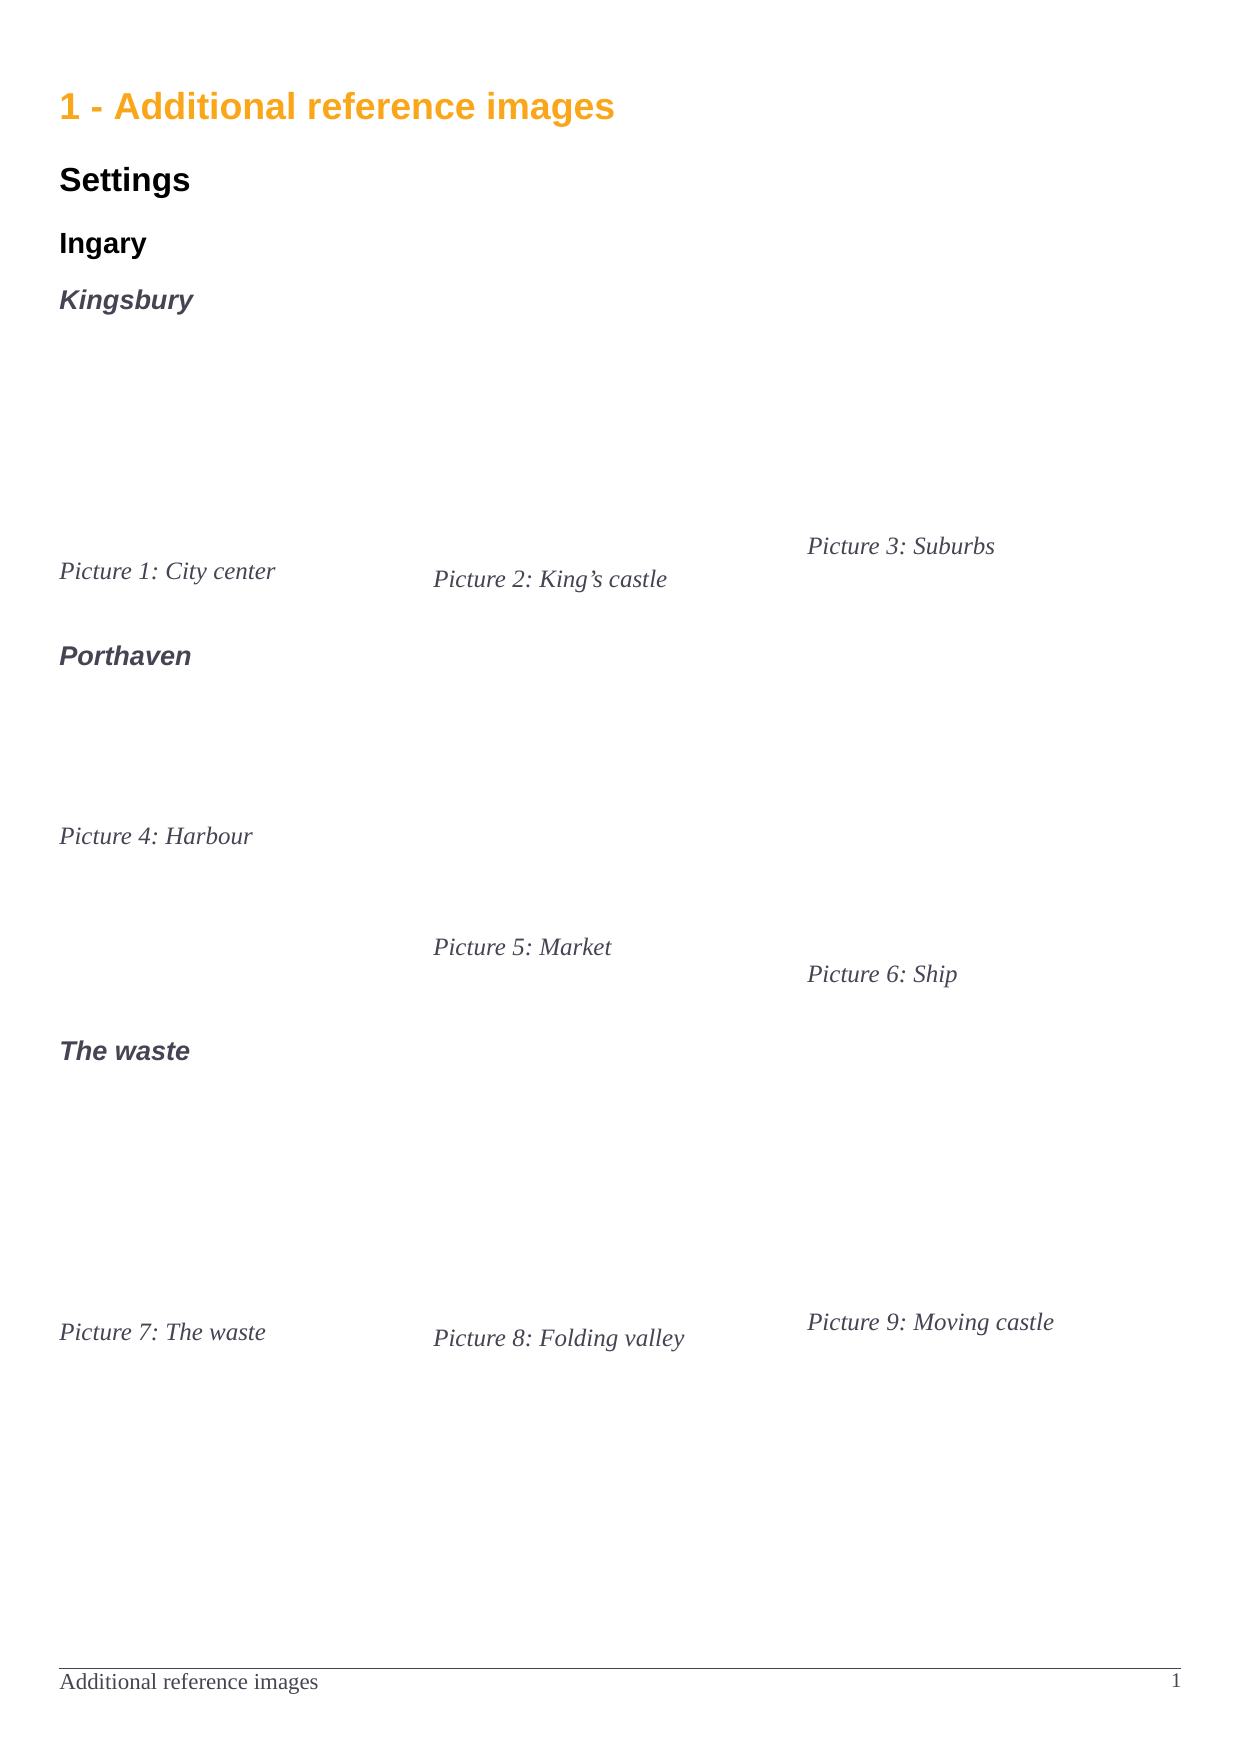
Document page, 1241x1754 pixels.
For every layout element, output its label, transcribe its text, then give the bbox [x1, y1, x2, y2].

table_header [65, 829, 71, 836]
subtitle Ingary [59, 226, 1181, 259]
table_header [59, 684, 433, 1023]
table_header [439, 572, 445, 579]
table_header [807, 684, 1181, 1023]
table_header [65, 1325, 71, 1332]
table_header [813, 1315, 819, 1322]
table_header [433, 684, 807, 1023]
table_header [439, 940, 445, 947]
table_header [807, 328, 1181, 627]
table_header [813, 967, 819, 974]
subtitle The waste [59, 1035, 1181, 1066]
subtitle Additional reference images [59, 84, 1181, 127]
table_header [59, 1079, 433, 1387]
table_header [807, 1079, 1181, 1387]
table_header [813, 539, 819, 546]
subtitle Porthaven [59, 640, 1181, 671]
table_header [433, 1079, 807, 1387]
table_header [65, 564, 71, 571]
table_header [439, 1331, 445, 1338]
table_header [433, 328, 807, 627]
subtitle Kingsbury [59, 284, 1181, 316]
subtitle Settings [59, 160, 1181, 199]
table_header [59, 328, 433, 627]
